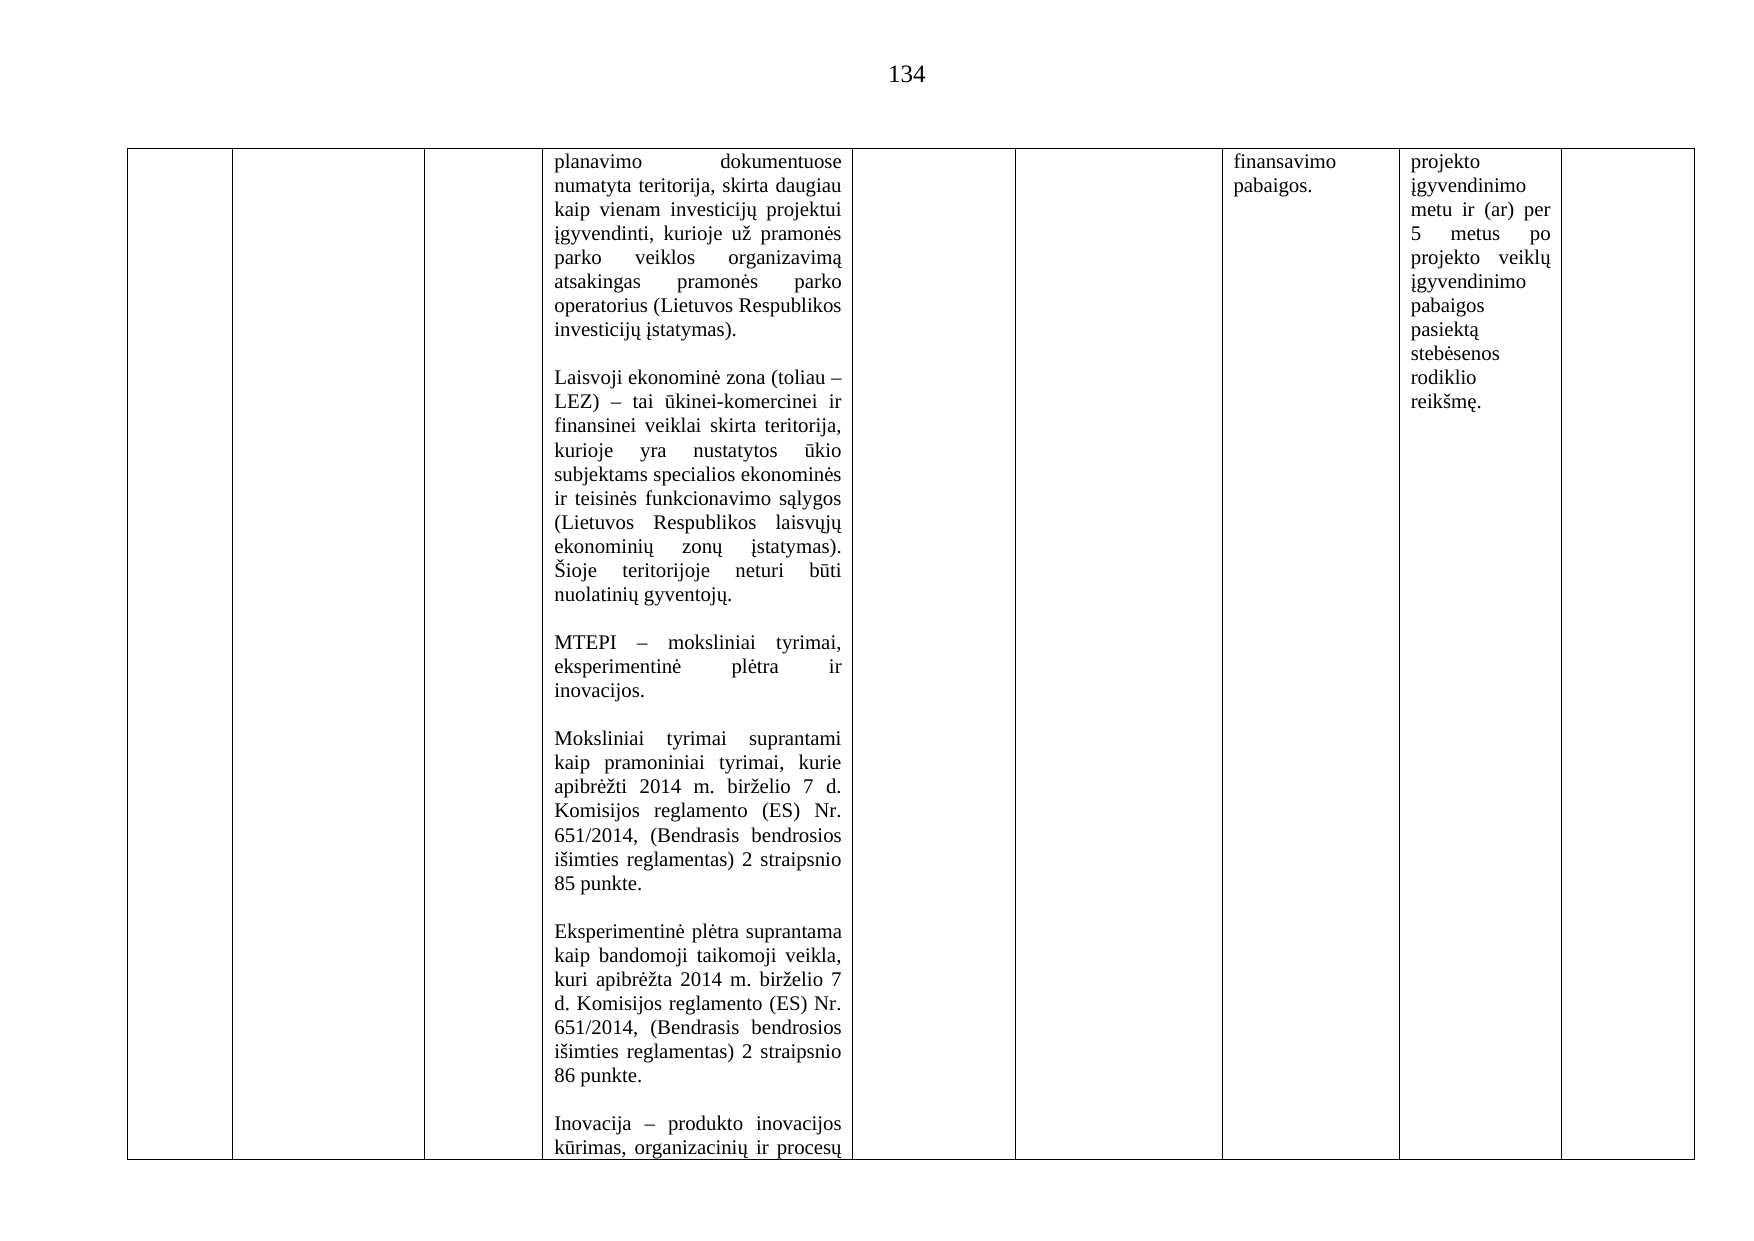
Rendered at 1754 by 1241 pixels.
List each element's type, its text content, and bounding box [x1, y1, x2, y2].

table_cell planavimo dokumentuose numatyta teritorija, skirta daugiau kaip vienam investicijų projektui įgyvendinti, kurioje už pramonės parko veiklos organizavimą atsakingas pramonės parko operatorius (Lietuvos Respublikos investicijų įstatymas). Laisvoji ekonominė zona (toliau – LEZ) – tai ūkinei-komercinei ir finansinei veiklai skirta teritorija, kurioje yra nustatytos ūkio subjektams specialios ekonominės ir teisinės funkcionavimo sąlygos (Lietuvos Respublikos laisvųjų ekonominių zonų įstatymas). Šioje teritorijoje neturi būti nuolatinių gyventojų. MTEPI – moksliniai tyrimai, eksperimentinė plėtra ir inovacijos. Moksliniai tyrimai suprantami kaip pramoniniai tyrimai, kurie apibrėžti 2014 m. birželio 7 d. Komisijos reglamento (ES) Nr. 651/2014, (Bendrasis bendrosios išimties reglamentas) 2 straipsnio 85 punkte. Eksperimentinė plėtra suprantama kaip bandomoji taikomoji veikla, kuri apibrėžta 2014 m. birželio 7 d. Komisijos reglamento (ES) Nr. 651/2014, (Bendrasis bendrosios išimties reglamentas) 2 straipsnio 86 punkte. Inovacija – produkto inovacijos kūrimas, organizacinių ir procesų [543, 149, 852, 1159]
table_cell projekto įgyvendinimo metu ir (ar) per 5 metus po projekto veiklų įgyvendinimo pabaigos pasiektą stebėsenos rodiklio reikšmę. [1400, 149, 1561, 1159]
table_cell [1562, 149, 1694, 1159]
table_cell [853, 149, 1015, 1159]
table_cell [1016, 149, 1222, 1159]
table_cell [233, 149, 424, 1159]
table_cell finansavimo pabaigos. [1223, 149, 1399, 1159]
table_cell [425, 149, 542, 1159]
table_cell [128, 149, 232, 1159]
